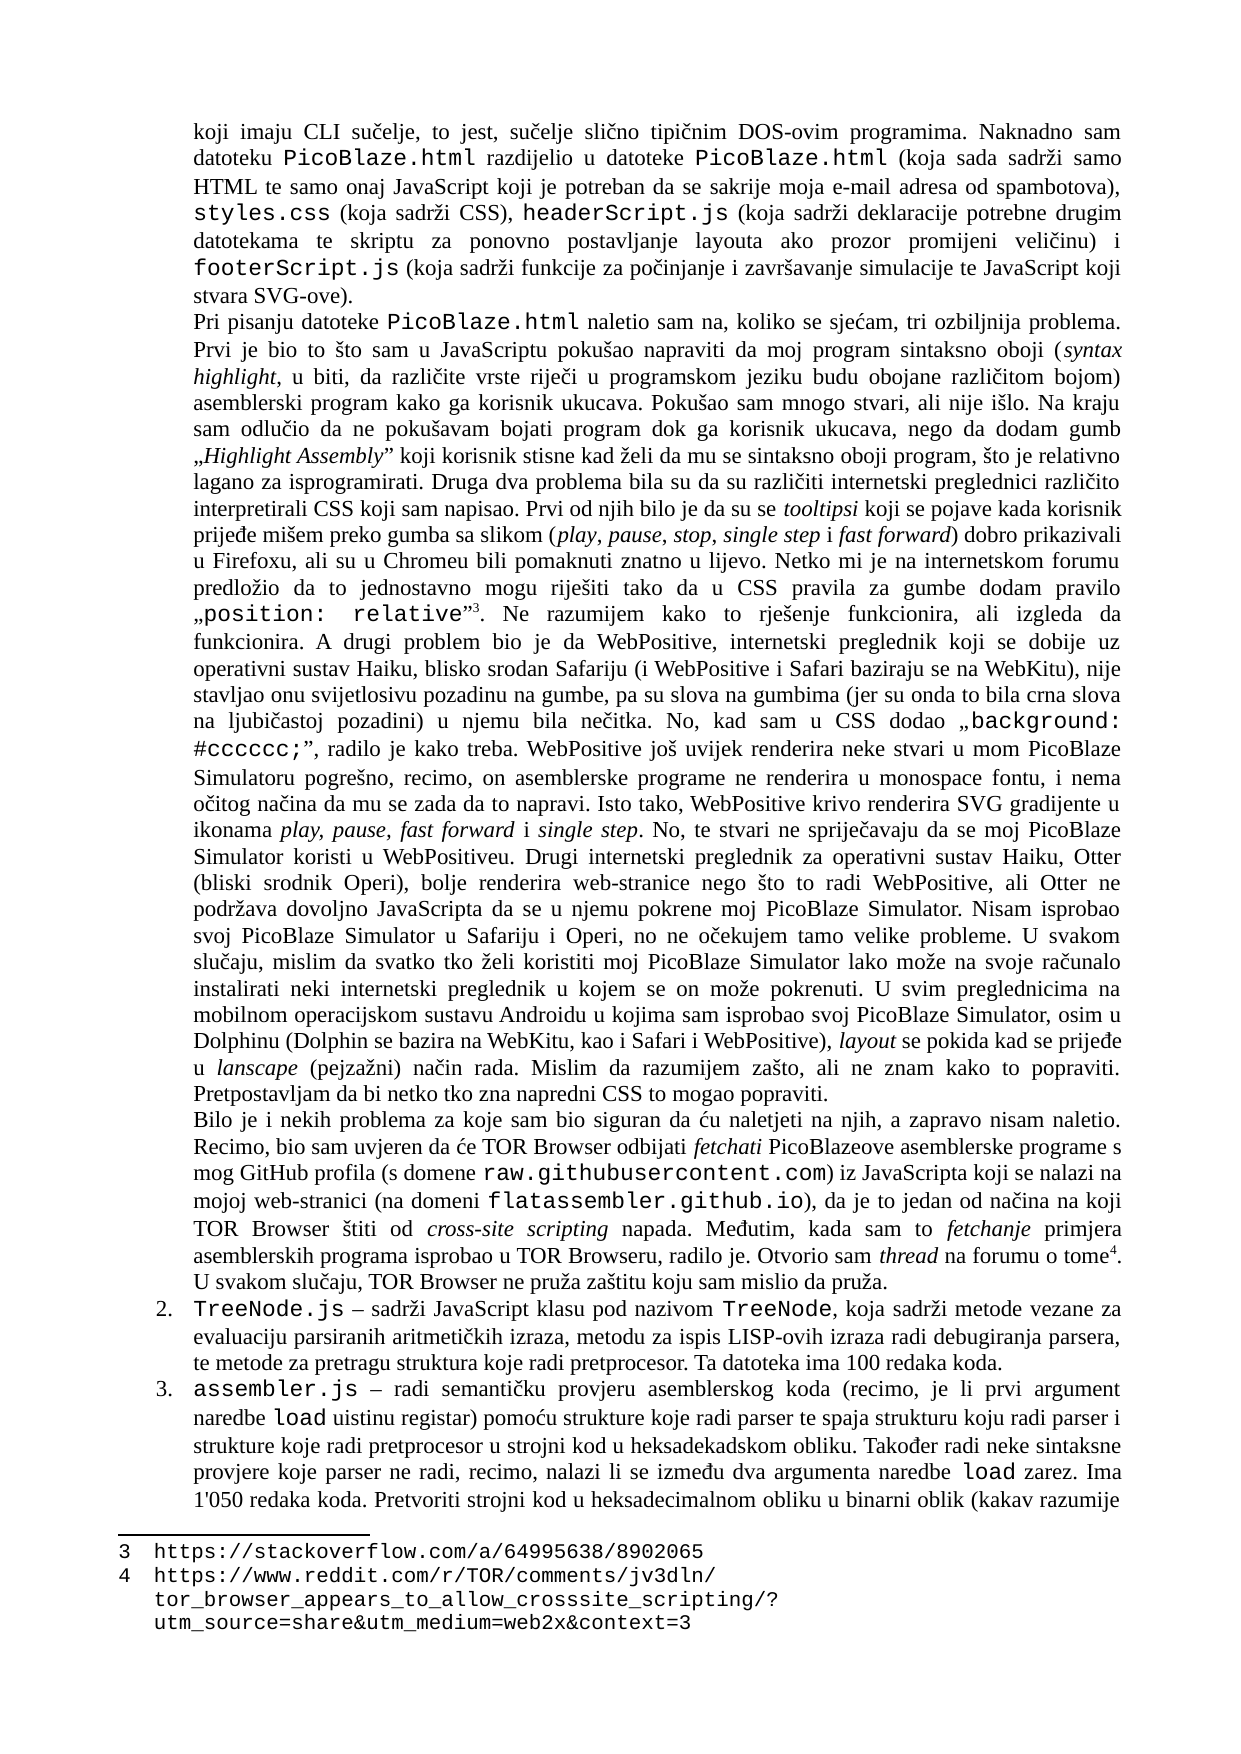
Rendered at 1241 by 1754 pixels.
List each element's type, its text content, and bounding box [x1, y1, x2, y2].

list TreeNode.js – sadrži JavaScript klasu pod nazivom TreeNode, koja sadrži metode vezane za evaluaciju parsiranih aritmetičkih izraza, metodu za ispis LISP-ovih izraza radi debugiranja parsera, te metode za pretragu struktura koje radi pretprocesor. Ta datoteka ima 100 redaka koda. [156, 1294, 1122, 1376]
list Pri pisanju datoteke PicoBlaze.html naletio sam na, koliko se sjećam, tri ozbiljnija problema. Prvi je bio to što sam u JavaScriptu pokušao napraviti da moj program sintaksno oboji (syntax highlight, u biti, da različite vrste riječi u programskom jeziku budu obojane različitom bojom) asemblerski program kako ga korisnik ukucava. Pokušao sam mnogo stvari, ali nije išlo. Na kraju sam odlučio da ne pokušavam bojati program dok ga korisnik ukucava, nego da dodam gumb „Highlight Assembly” koji korisnik stisne kad želi da mu se sintaksno oboji program, što je relativno lagano za isprogramirati. Druga dva problema bila su da su različiti internetski preglednici različito interpretirali CSS koji sam napisao. Prvi od njih bilo je da su se tooltipsi koji se pojave kada korisnik prijeđe mišem preko gumba sa slikom (play, pause, stop, single step i fast forward) dobro prikazivali u Firefoxu, ali su u Chromeu bili pomaknuti znatno u lijevo. Netko mi je na internetskom forumu predložio da to jednostavno mogu riješiti tako da u CSS pravila za gumbe dodam pravilo „position: relative”. Ne razumijem kako to rješenje funkcionira, ali izgleda da funkcionira. A drugi problem bio je da WebPositive, internetski preglednik koji se dobije uz operativni sustav Haiku, blisko srodan Safariju (i WebPositive i Safari baziraju se na WebKitu), nije stavljao onu svijetlosivu pozadinu na gumbe, pa su slova na gumbima (jer su onda to bila crna slova na ljubičastoj pozadini) u njemu bila nečitka. No, kad sam u CSS dodao „background: #cccccc;”, radilo je kako treba. WebPositive još uvijek renderira neke stvari u mom PicoBlaze Simulatoru pogrešno, recimo, on asemblerske programe ne renderira u monospace fontu, i nema očitog načina da mu se zada da to napravi. Isto tako, WebPositive krivo renderira SVG gradijente u ikonama play, pause, fast forward i single step. No, te stvari ne spriječavaju da se moj PicoBlaze Simulator koristi u WebPositiveu. Drugi internetski preglednik za operativni sustav Haiku, Otter (bliski srodnik Operi), bolje renderira web-stranice nego što to radi WebPositive, ali Otter ne podržava dovoljno JavaScripta da se u njemu pokrene moj PicoBlaze Simulator. Nisam isprobao svoj PicoBlaze Simulator u Safariju i Operi, no ne očekujem tamo velike probleme. U svakom slučaju, mislim da svatko tko želi koristiti moj PicoBlaze Simulator lako može na svoje računalo instalirati neki internetski preglednik u kojem se on može pokrenuti. U svim preglednicima na mobilnom operacijskom sustavu Androidu u kojima sam isprobao svoj PicoBlaze Simulator, osim u Dolphinu (Dolphin se bazira na WebKitu, kao i Safari i WebPositive), layout se pokida kad se prijeđe u lanscape (pejzažni) način rada. Mislim da razumijem zašto, ali ne znam kako to popraviti. Pretpostavljam da bi netko tko zna napredni CSS to mogao popraviti. [156, 308, 1122, 1106]
list https://stackoverflow.com/a/64995638/8902065 [118, 1541, 1122, 1565]
list Bilo je i nekih problema za koje sam bio siguran da ću naletjeti na njih, a zapravo nisam naletio. Recimo, bio sam uvjeren da će TOR Browser odbijati fetchati PicoBlazeove asemblerske programe s mog GitHub profila (s domene raw.githubusercontent.com) iz JavaScripta koji se nalazi na mojoj web-stranici (na domeni flatassembler.github.io), da je to jedan od načina na koji TOR Browser štiti od cross-site scripting napada. Međutim, kada sam to fetchanje primjera asemblerskih programa isprobao u TOR Browseru, radilo je. Otvorio sam thread na forumu o tome. U svakom slučaju, TOR Browser ne pruža zaštitu koju sam mislio da pruža. [156, 1106, 1122, 1294]
list assembler.js – radi semantičku provjeru asemblerskog koda (recimo, je li prvi argument naredbe load uistinu registar) pomoću strukture koje radi parser te spaja strukturu koju radi parser i strukture koje radi pretprocesor u strojni kod u heksadekadskom obliku. Također radi neke sintaksne provjere koje parser ne radi, recimo, nalazi li se između dva argumenta naredbe load zarez. Ima 1'050 redaka koda. Pretvoriti strojni kod u heksadecimalnom obliku u binarni oblik (kakav razumije [156, 1376, 1122, 1513]
list koji imaju CLI sučelje, to jest, sučelje slično tipičnim DOS-ovim programima. Naknadno sam datoteku PicoBlaze.html razdijelio u datoteke PicoBlaze.html (koja sada sadrži samo HTML te samo onaj JavaScript koji je potreban da se sakrije moja e-mail adresa od spambotova), styles.css (koja sadrži CSS), headerScript.js (koja sadrži deklaracije potrebne drugim datotekama te skriptu za ponovno postavljanje layouta ako prozor promijeni veličinu) i footerScript.js (koja sadrži funkcije za počinjanje i završavanje simulacije te JavaScript koji stvara SVG-ove). [156, 118, 1122, 308]
list https://www.reddit.com/r/TOR/comments/jv3dln/tor_browser_appears_to_allow_crosssite_scripting/?utm_source=share&utm_medium=web2x&context=3 [118, 1565, 1122, 1636]
